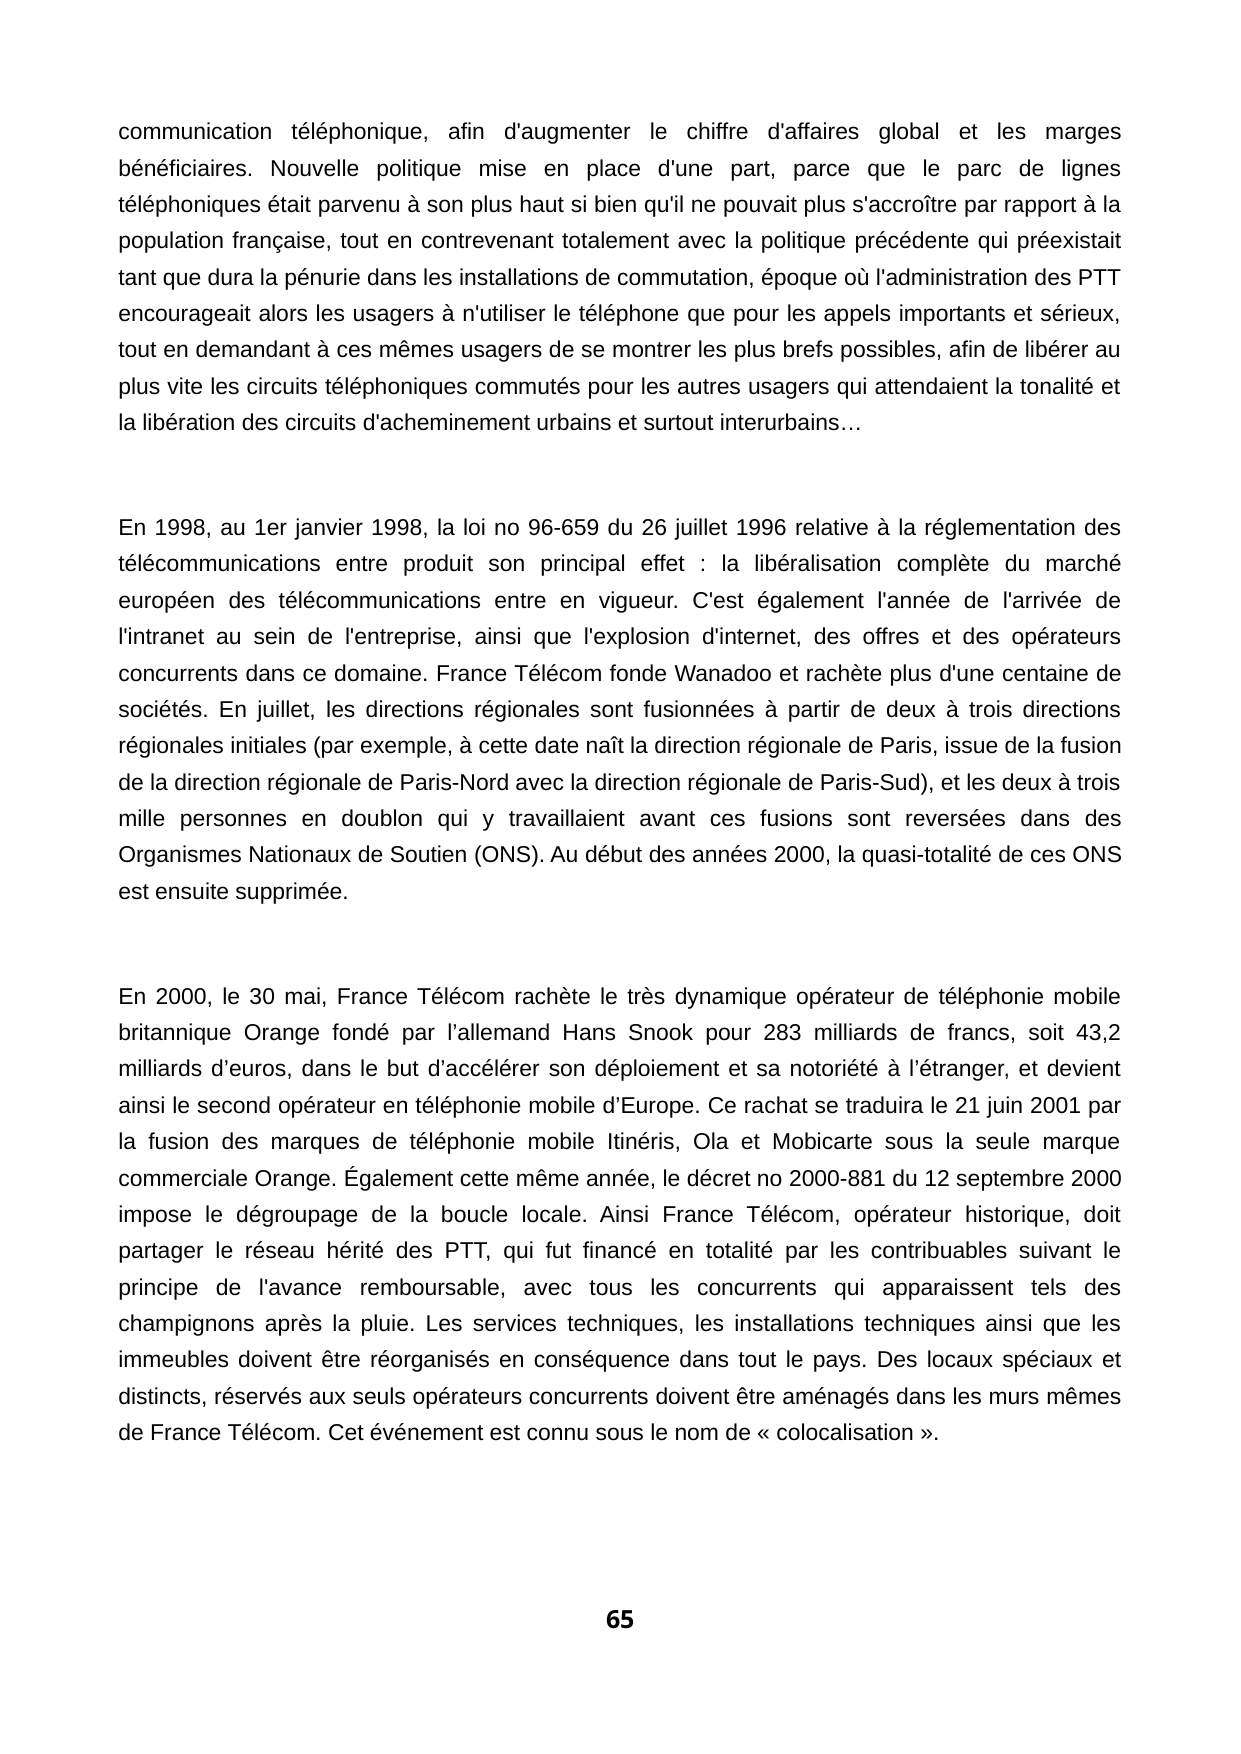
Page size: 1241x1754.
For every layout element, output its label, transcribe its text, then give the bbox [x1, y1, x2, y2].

text communication téléphonique, afin d'augmenter le chiffre d'affaires global et les marges bénéficiaires. Nouvelle politique mise en place d'une part, parce que le parc de lignes téléphoniques était parvenu à son plus haut si bien qu'il ne pouvait plus s'accroître par rapport à la population française, tout en contrevenant totalement avec la politique précédente qui préexistait tant que dura la pénurie dans les installations de commutation, époque où l'administration des PTT encourageait alors les usagers à n'utiliser le téléphone que pour les appels importants et sérieux, tout en demandant à ces mêmes usagers de se montrer les plus brefs possibles, afin de libérer au plus vite les circuits téléphoniques commutés pour les autres usagers qui attendaient la tonalité et la libération des circuits d'acheminement urbains et surtout interurbains… [118, 118, 1122, 435]
text En 2000, le 30 mai, France Télécom rachète le très dynamique opérateur de téléphonie mobile britannique Orange fondé par l’allemand Hans Snook pour 283 milliards de francs, soit 43,2 milliards d’euros, dans le but d’accélérer son déploiement et sa notoriété à l’étranger, et devient ainsi le second opérateur en téléphonie mobile d’Europe. Ce rachat se traduira le 21 juin 2001 par la fusion des marques de téléphonie mobile Itinéris, Ola et Mobicarte sous la seule marque commerciale Orange. Également cette même année, le décret no 2000-881 du 12 septembre 2000 impose le dégroupage de la boucle locale. Ainsi France Télécom, opérateur historique, doit partager le réseau hérité des PTT, qui fut financé en totalité par les contribuables suivant le principe de l'avance remboursable, avec tous les concurrents qui apparaissent tels des champignons après la pluie. Les services techniques, les installations techniques ainsi que les immeubles doivent être réorganisés en conséquence dans tout le pays. Des locaux spéciaux et distincts, réservés aux seuls opérateurs concurrents doivent être aménagés dans les murs mêmes de France Télécom. Cet événement est connu sous le nom de « colocalisation ». [118, 983, 1122, 1445]
text En 1998, au 1er janvier 1998, la loi no 96-659 du 26 juillet 1996 relative à la réglementation des télécommunications entre produit son principal effet : la libéralisation complète du marché européen des télécommunications entre en vigueur. C'est également l'année de l'arrivée de l'intranet au sein de l'entreprise, ainsi que l'explosion d'internet, des offres et des opérateurs concurrents dans ce domaine. France Télécom fonde Wanadoo et rachète plus d'une centaine de sociétés. En juillet, les directions régionales sont fusionnées à partir de deux à trois directions régionales initiales (par exemple, à cette date naît la direction régionale de Paris, issue de la fusion de la direction régionale de Paris-Nord avec la direction régionale de Paris-Sud), et les deux à trois mille personnes en doublon qui y travaillaient avant ces fusions sont reversées dans des Organismes Nationaux de Soutien (ONS). Au début des années 2000, la quasi-totalité de ces ONS est ensuite supprimée. [118, 514, 1122, 904]
